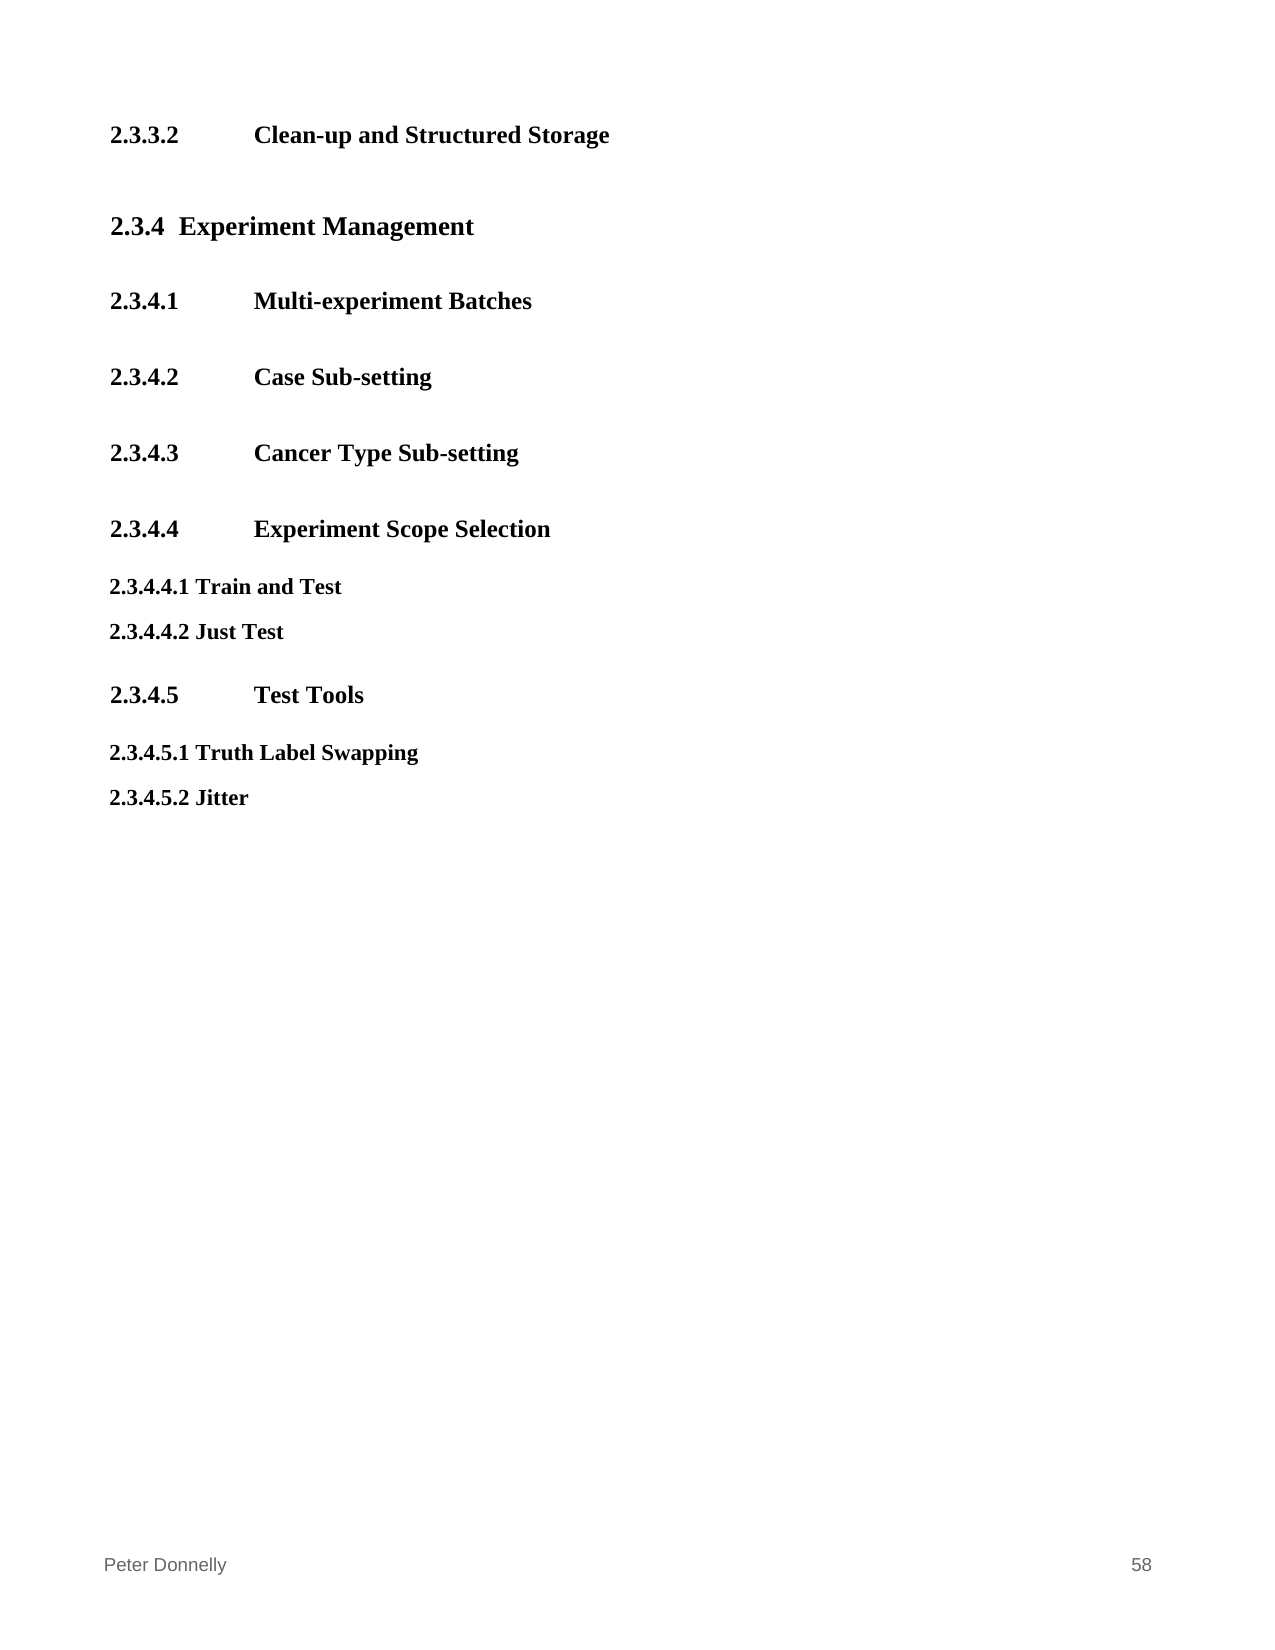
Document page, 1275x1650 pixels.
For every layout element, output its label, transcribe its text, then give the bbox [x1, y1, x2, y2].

subtitle Case Sub-setting [103, 362, 1181, 391]
subtitle Just Test [103, 618, 1181, 644]
subtitle Test Tools [103, 680, 1181, 709]
subtitle Cancer Type Sub-setting [103, 438, 1181, 467]
subtitle Truth Label Swapping [103, 739, 1181, 765]
subtitle Experiment Management [103, 211, 1181, 242]
subtitle Multi-experiment Batches [103, 286, 1181, 315]
subtitle Experiment Scope Selection [103, 514, 1181, 542]
subtitle Train and Test [103, 573, 1181, 599]
subtitle Clean-up and Structured Storage [103, 120, 1181, 148]
subtitle Jitter [103, 784, 1181, 810]
